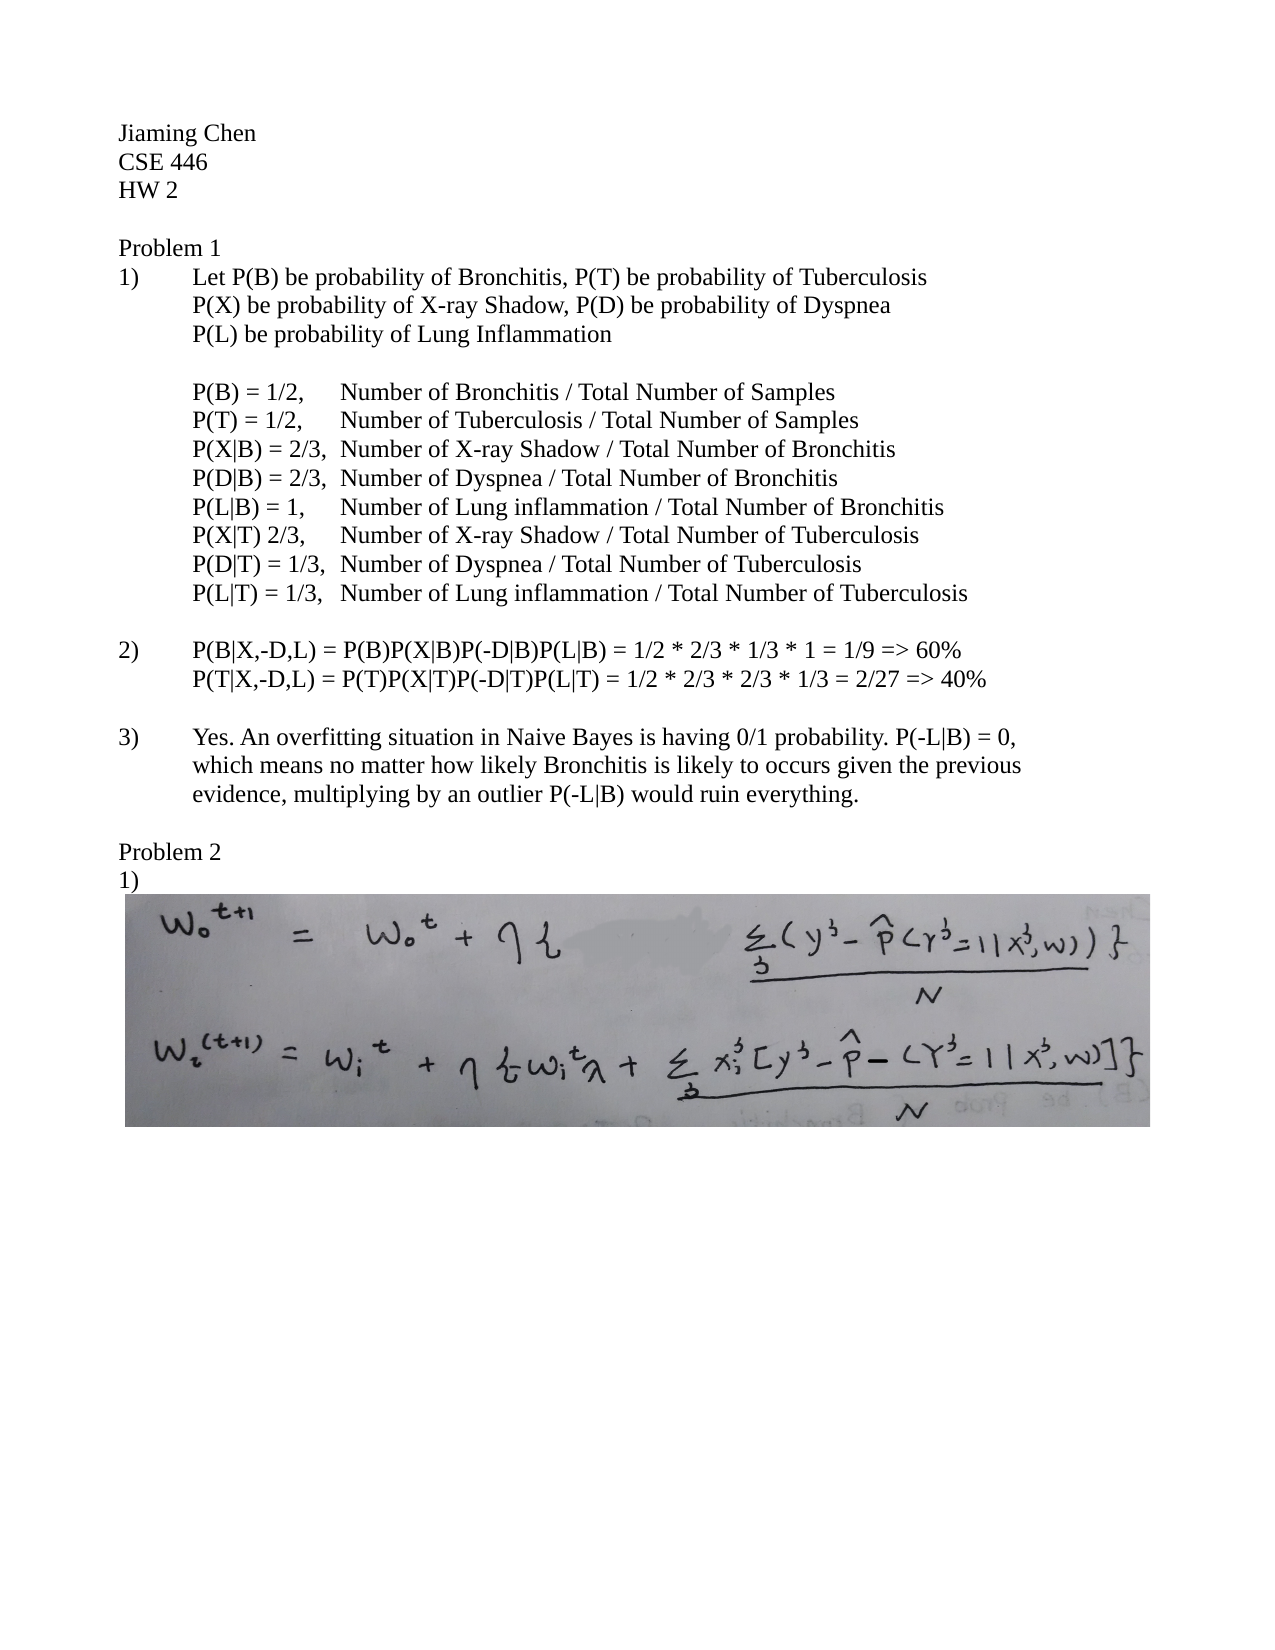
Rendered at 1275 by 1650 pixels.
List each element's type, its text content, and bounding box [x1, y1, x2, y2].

text evidence, multiplying by an outlier P(-L|B) would ruin everything. [118, 779, 1157, 808]
text P(X) be probability of X-ray Shadow, P(D) be probability of Dyspnea [118, 291, 1157, 319]
text P(L) be probability of Lung Inflammation [118, 319, 1157, 348]
text P(L|T) = 1/3, Number of Lung inflammation / Total Number of Tuberculosis [118, 578, 1157, 607]
text Problem 2 [118, 837, 1157, 866]
text 1) [118, 866, 1157, 894]
text P(T|X,-D,L) = P(T)P(X|T)P(-D|T)P(L|T) = 1/2 * 2/3 * 2/3 * 1/3 = 2/27 => 40% [118, 664, 1157, 693]
text which means no matter how likely Bronchitis is likely to occurs given the previous [118, 751, 1157, 779]
text Jiaming Chen [118, 118, 1157, 147]
text Problem 1 [118, 233, 1157, 262]
text P(X|T) 2/3, Number of X-ray Shadow / Total Number of Tuberculosis [118, 521, 1157, 549]
text 3) Yes. An overfitting situation in Naive Bayes is having 0/1 probability. P(-L|B) = 0, [118, 722, 1157, 751]
text P(T) = 1/2, Number of Tuberculosis / Total Number of Samples [118, 406, 1157, 434]
text P(B) = 1/2, Number of Bronchitis / Total Number of Samples [118, 377, 1157, 406]
picture [125, 894, 1150, 1127]
text 1) Let P(B) be probability of Bronchitis, P(T) be probability of Tuberculosis [118, 262, 1157, 291]
text P(D|T) = 1/3, Number of Dyspnea / Total Number of Tuberculosis [118, 549, 1157, 578]
text HW 2 [118, 176, 1157, 204]
text P(D|B) = 2/3, Number of Dyspnea / Total Number of Bronchitis [118, 463, 1157, 492]
text P(X|B) = 2/3, Number of X-ray Shadow / Total Number of Bronchitis [118, 434, 1157, 463]
text CSE 446 [118, 147, 1157, 176]
text 2) P(B|X,-D,L) = P(B)P(X|B)P(-D|B)P(L|B) = 1/2 * 2/3 * 1/3 * 1 = 1/9 => 60% [118, 636, 1157, 664]
text P(L|B) = 1, Number of Lung inflammation / Total Number of Bronchitis [118, 492, 1157, 521]
